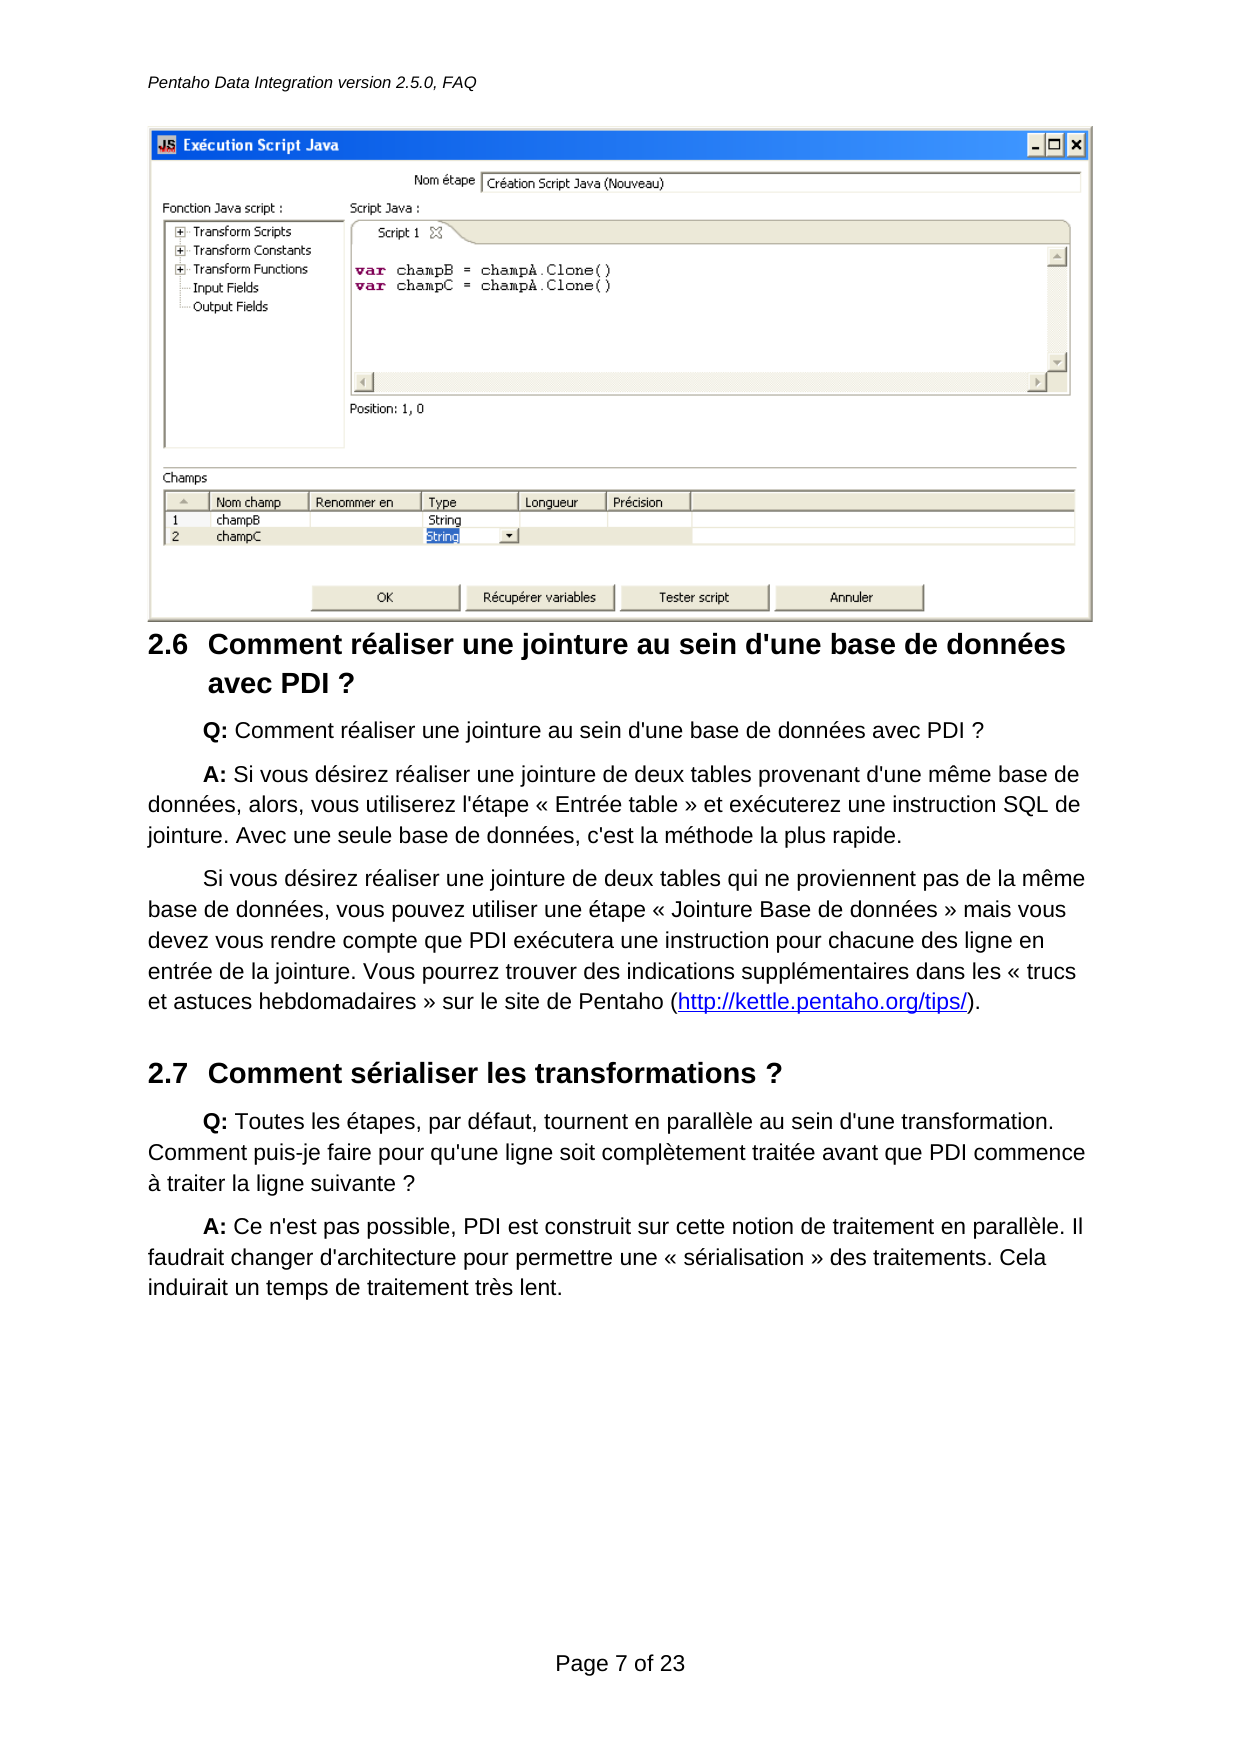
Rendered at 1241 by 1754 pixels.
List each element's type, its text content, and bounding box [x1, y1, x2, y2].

text A: Ce n'est pas possible, PDI est construit sur cette notion de traitement en parallèle. Il faudrait changer d'architecture pour permettre une « sérialisation » des traitements. Cela induirait un temps de traitement très lent. [148, 1213, 1092, 1301]
text Q: Toutes les étapes, par défaut, tournent en parallèle au sein d'une transformation. Comment puis-je faire pour qu'une ligne soit complètement traitée avant que PDI commence à traiter la ligne suivante ? [148, 1109, 1092, 1196]
picture [147, 126, 1093, 622]
text A: Si vous désirez réaliser une jointure de deux tables provenant d'une même base de données, alors, vous utiliserez l'étape « Entrée table » et exécuterez une instruction SQL de jointure. Avec une seule base de données, c'est la méthode la plus rapide. [148, 761, 1092, 848]
text Si vous désirez réaliser une jointure de deux tables qui ne proviennent pas de la même base de données, vous pouvez utiliser une étape « Jointure Base de données » mais vous devez vous rendre compte que PDI exécutera une instruction pour chacune des ligne en entrée de la jointure. Vous pourrez trouver des indications supplémentaires dans les « trucs et astuces hebdomadaires » sur le site de Pentaho (http://kettle.pentaho.org/tips/). [148, 866, 1092, 1015]
subtitle Comment réaliser une jointure au sein d'une base de données avec PDI ? [148, 622, 1092, 699]
text Q: Comment réaliser une jointure au sein d'une base de données avec PDI ? [148, 718, 1092, 744]
subtitle Comment sérialiser les transformations ? [148, 1057, 1092, 1090]
